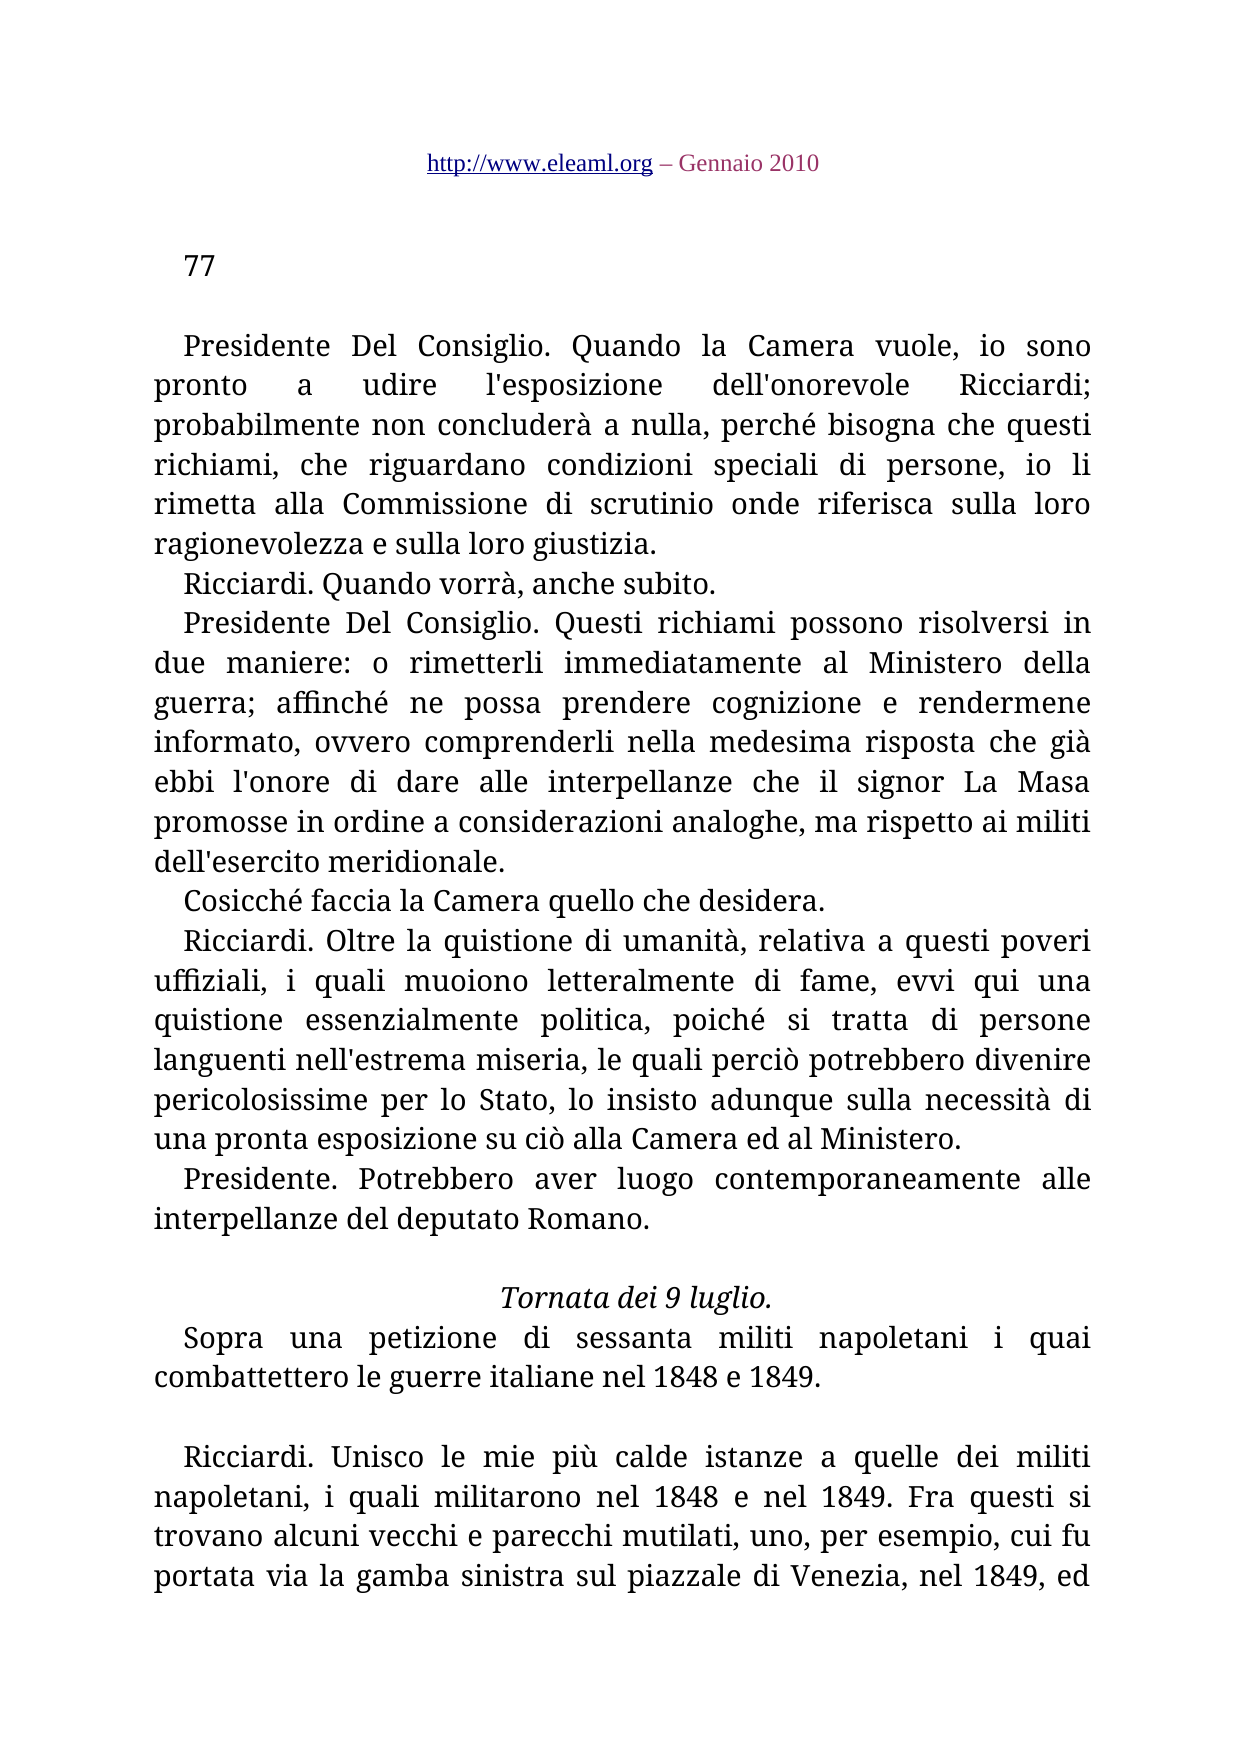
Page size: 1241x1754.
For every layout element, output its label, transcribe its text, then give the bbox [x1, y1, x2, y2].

text Cosicché faccia la Camera quello che desidera. [153, 881, 1092, 920]
text Tornata dei 9 luglio. [153, 1277, 1092, 1317]
text Presidente Del Consiglio. Questi richiami possono risolversi in due maniere: o rimetterli immediatamente al Ministero della guerra; affinché ne possa prendere cognizione e rendermene informato, ovvero comprenderli nella medesima risposta che già ebbi l'onore di dare alle interpellanze che il signor La Masa promosse in ordine a considerazioni analoghe, ma rispetto ai militi dell'esercito meridionale. [153, 603, 1092, 881]
text Ricciardi. Unisco le mie più calde istanze a quelle dei militi napoletani, i quali militarono nel 1848 e nel 1849. Fra questi si trovano alcuni vecchi e parecchi mutilati, uno, per esempio, cui fu portata via la gamba sinistra sul piazzale di Venezia, nel 1849, ed [153, 1436, 1092, 1595]
text Sopra una petizione di sessanta militi napoletani i quai combattettero le guerre italiane nel 1848 e 1849. [153, 1317, 1092, 1396]
text Ricciardi. Quando vorrà, anche subito. [153, 563, 1092, 603]
text Presidente Del Consiglio. Quando la Camera vuole, io sono pronto a udire l'esposizione dell'onorevole Ricciardi; probabilmente non concluderà a nulla, perché bisogna che questi richiami, che riguardano condizioni speciali di persone, io li rimetta alla Commissione di scrutinio onde riferisca sulla loro ragionevolezza e sulla loro giustizia. [153, 325, 1092, 563]
text Ricciardi. Oltre la quistione di umanità, relativa a questi poveri uffiziali, i quali muoiono letteralmente di fame, evvi qui una quistione essenzialmente politica, poiché si tratta di persone languenti nell'estrema miseria, le quali perciò potrebbero divenire pericolosissime per lo Stato, lo insisto adunque sulla necessità di una pronta esposizione su ciò alla Camera ed al Ministero. [153, 920, 1092, 1158]
text Presidente. Potrebbero aver luogo contemporaneamente alle interpellanze del deputato Romano. [153, 1158, 1092, 1238]
text 77 [153, 246, 1092, 285]
